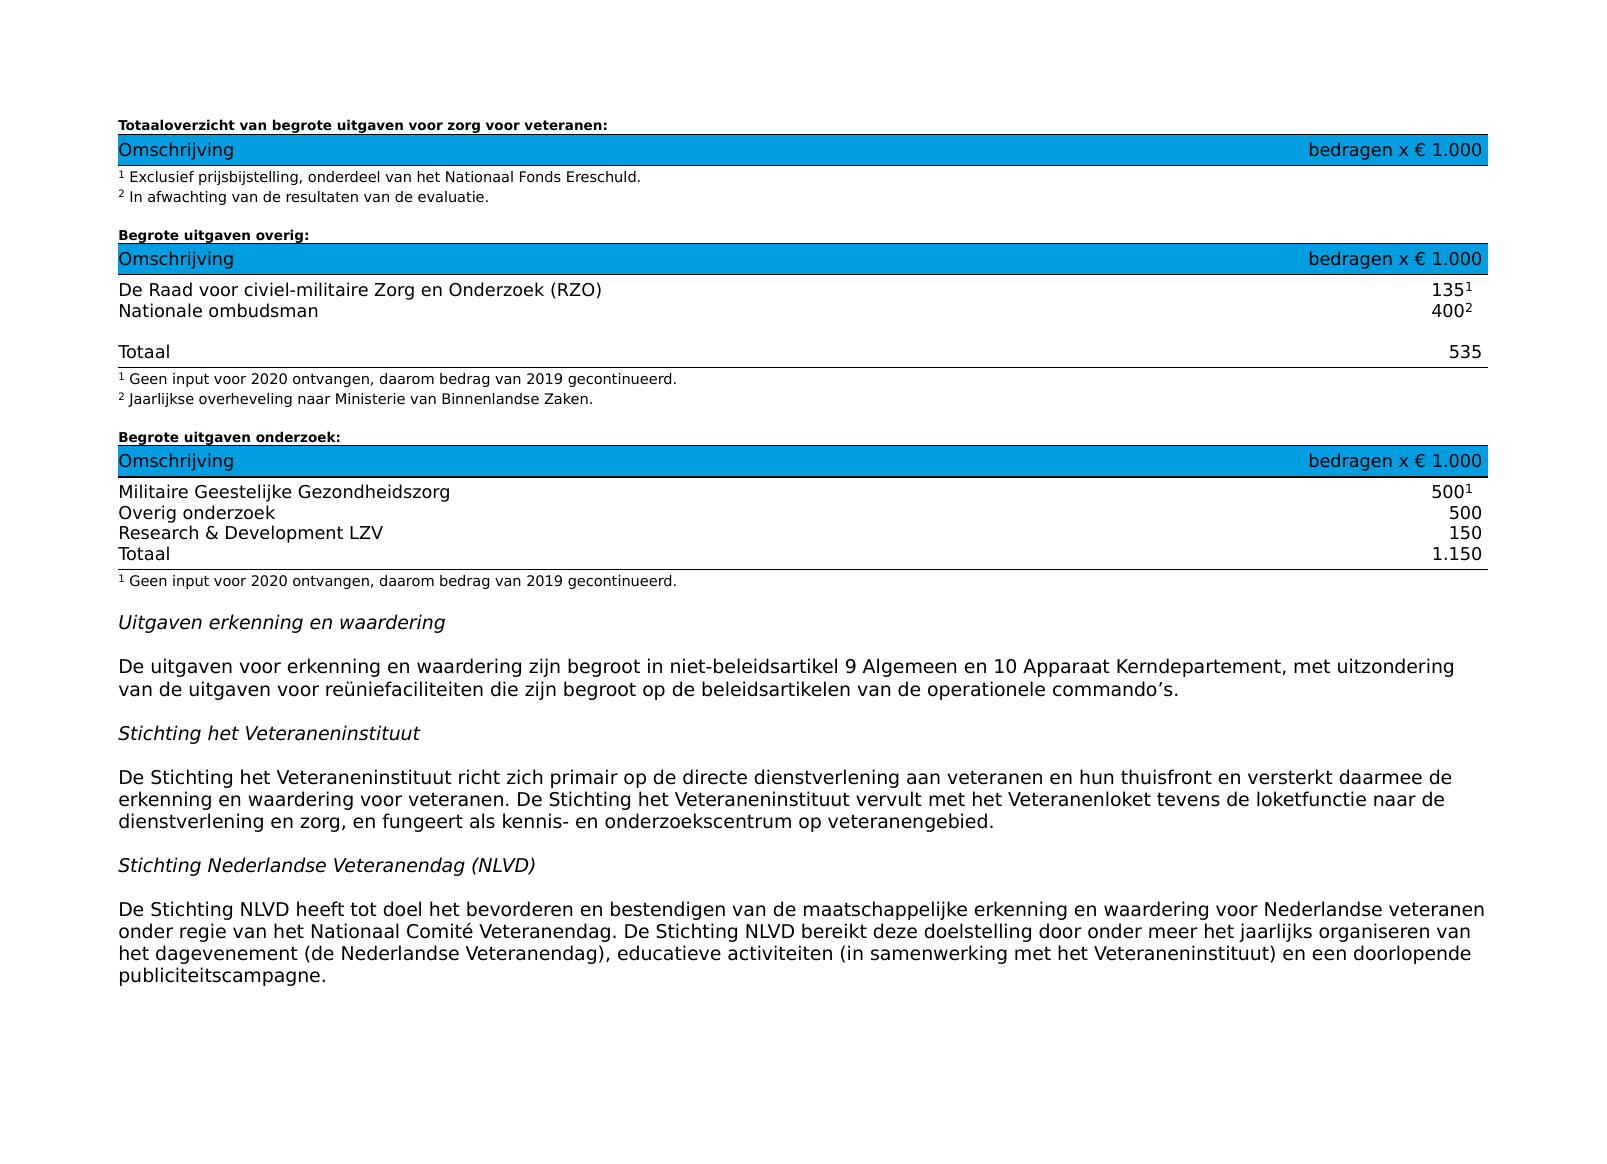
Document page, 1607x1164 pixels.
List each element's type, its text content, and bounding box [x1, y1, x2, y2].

table_cell Nationale ombudsman [118, 301, 1269, 321]
table_cell Overig onderzoek [118, 503, 1269, 523]
table_cell bedragen x € 1.000 [1269, 244, 1488, 274]
text De Stichting het Veteraneninstituut richt zich primair op de directe dienstverlening aan veteranen en hun thuisfront en versterkt daarmee de erkenning en waardering voor veteranen. De Stichting het Veteraneninstituut vervult met het Veteranenloket tevens de loketfunctie naar de dienstverlening en zorg, en fungeert als kennis- en onderzoekscentrum op veteranengebied. [118, 767, 1488, 833]
table_cell Omschrijving [118, 135, 1269, 165]
table_cell 5001 [1269, 478, 1488, 503]
table_cell 150 [1269, 523, 1488, 544]
table_header Begrote uitgaven onderzoek: [118, 430, 1488, 445]
table_cell Research & Development LZV [118, 523, 1269, 544]
table_header Begrote uitgaven overig: [118, 228, 1488, 243]
table_cell 500 [1269, 503, 1488, 523]
table_cell Omschrijving [118, 446, 1269, 476]
table_cell bedragen x € 1.000 [1269, 135, 1488, 165]
table_cell 1 Geen input voor 2020 ontvangen, daarom bedrag van 2019 gecontinueerd. [118, 570, 1488, 590]
table_cell Militaire Geestelijke Gezondheidszorg [118, 478, 1269, 503]
table_header Totaaloverzicht van begrote uitgaven voor zorg voor veteranen: [118, 118, 1488, 134]
table_cell Omschrijving [118, 244, 1269, 274]
subtitle Stichting het Veteraneninstituut [118, 723, 1488, 744]
table_cell Totaal [118, 544, 1269, 569]
table_cell [1269, 321, 1488, 342]
table_cell Totaal [118, 342, 1269, 367]
table_cell 1 Exclusief prijsbijstelling, onderdeel van het Nationaal Fonds Ereschuld. 2 In afwachting van de resultaten van de evaluatie. [118, 166, 1488, 206]
text De uitgaven voor erkenning en waardering zijn begroot in niet-beleidsartikel 9 Algemeen en 10 Apparaat Kerndepartement, met uitzondering van de uitgaven voor reüniefaciliteiten die zijn begroot op de beleidsartikelen van de operationele commando’s. [118, 656, 1488, 700]
table_cell De Raad voor civiel-militaire Zorg en Onderzoek (RZO) [118, 275, 1269, 301]
subtitle Uitgaven erkenning en waardering [118, 612, 1488, 634]
table_cell 4002 [1269, 301, 1488, 321]
table_cell 1 Geen input voor 2020 ontvangen, daarom bedrag van 2019 gecontinueerd. 2 Jaarlijkse overheveling naar Ministerie van Binnenlandse Zaken. [118, 368, 1488, 408]
table_cell 1351 [1269, 275, 1488, 301]
table_cell 535 [1269, 342, 1488, 367]
text De Stichting NLVD heeft tot doel het bevorderen en bestendigen van de maatschappelijke erkenning en waardering voor Nederlandse veteranen onder regie van het Nationaal Comité Veteranendag. De Stichting NLVD bereikt deze doelstelling door onder meer het jaarlijks organiseren van het dagevenement (de Nederlandse Veteranendag), educatieve activiteiten (in samenwerking met het Veteraneninstituut) en een doorlopende publiciteitscampagne. [118, 899, 1488, 987]
subtitle Stichting Nederlandse Veteranendag (NLVD) [118, 855, 1488, 877]
table_cell 1.150 [1269, 544, 1488, 569]
table_cell bedragen x € 1.000 [1269, 446, 1488, 476]
table_cell [118, 321, 1269, 342]
